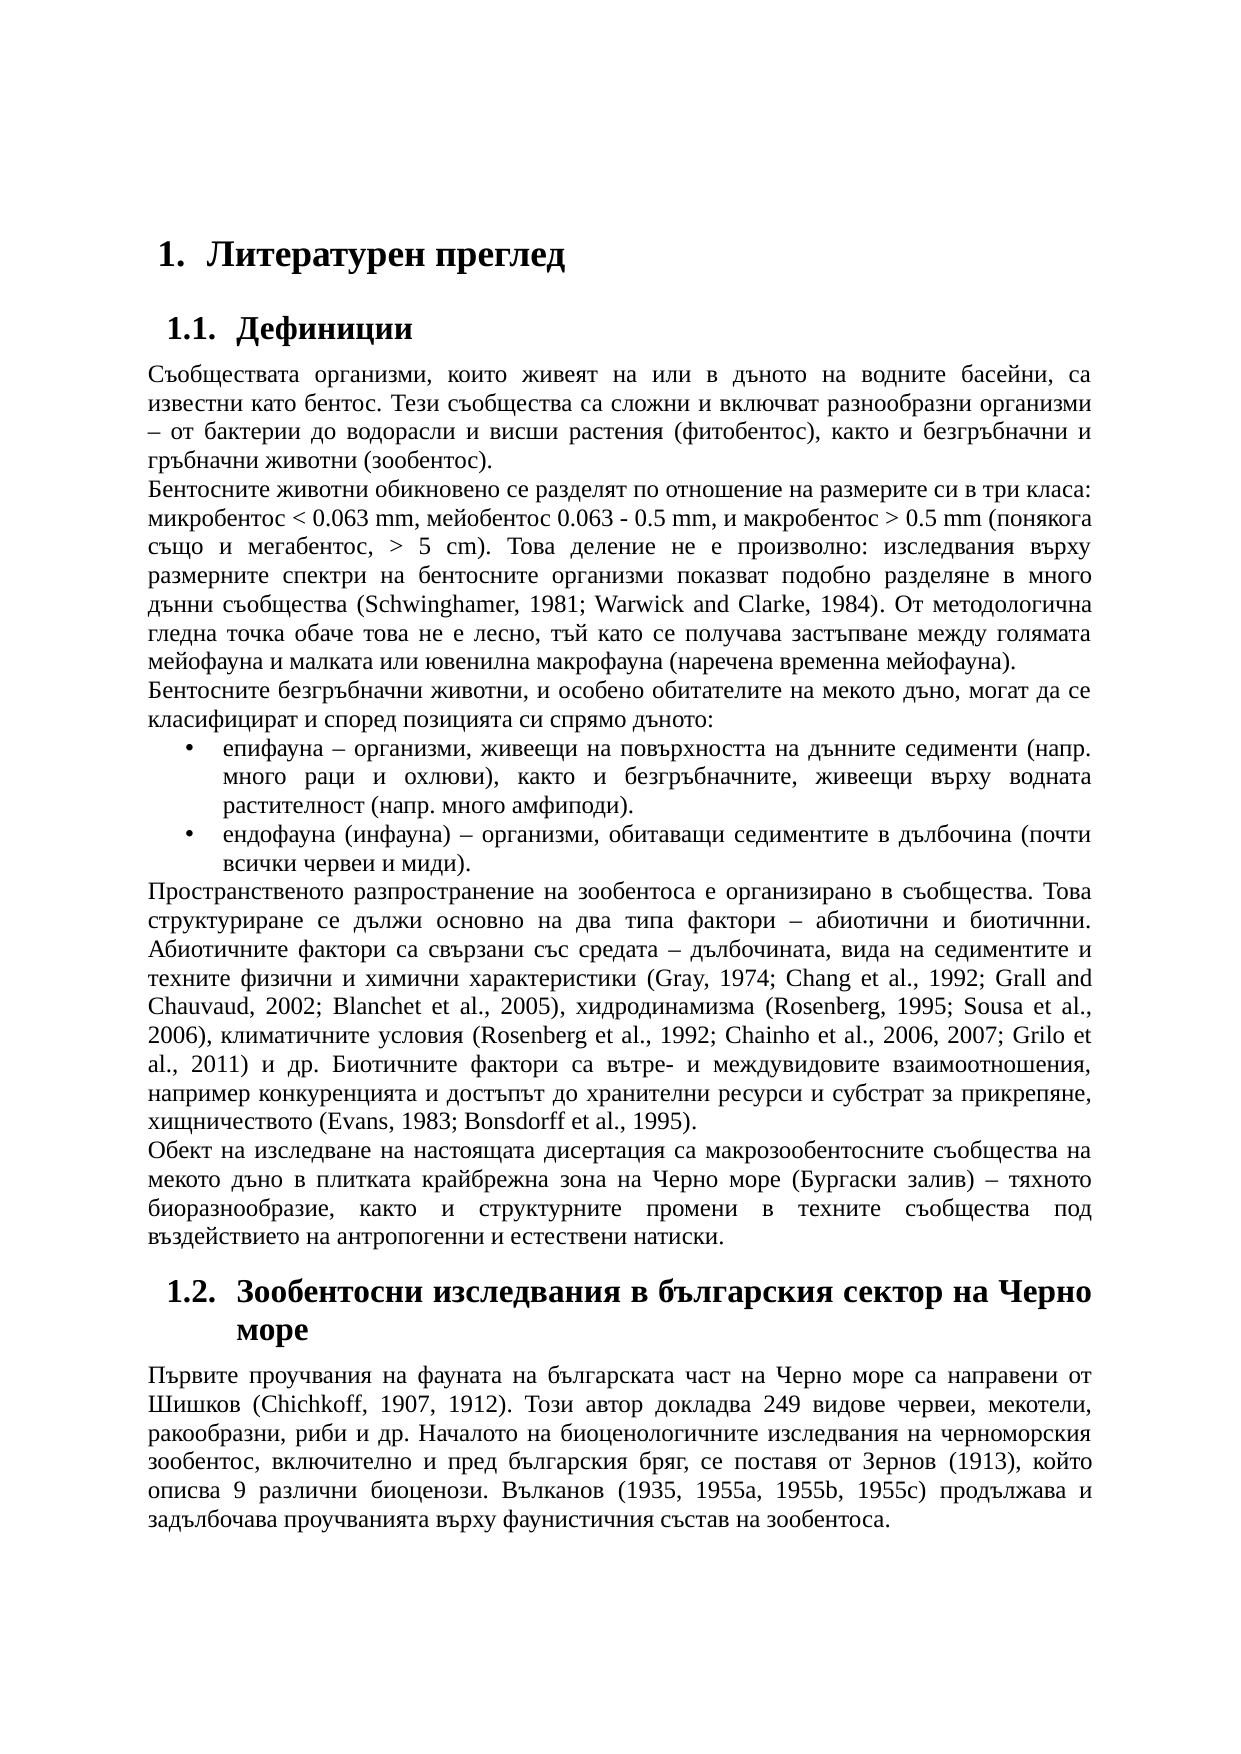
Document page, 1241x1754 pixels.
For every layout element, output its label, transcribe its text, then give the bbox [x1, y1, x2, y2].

text Съобществата организми, които живеят на или в дъното на водните басейни, са известни като бентос. Тези съобщества са сложни и включват разнообразни организми – от бактерии до водорасли и висши растения (фитобентос), както и безгръбначни и гръбначни животни (зообентос). [148, 359, 1093, 474]
text Бентосните животни обикновено се разделят по отношение на размерите си в три класа: микробентос < 0.063 mm, мейобентос 0.063 - 0.5 mm, и макробентос > 0.5 mm (понякога също и мегабентос, > 5 cm). Това деление не е произволно: изследвания върху размерните спектри на бентосните организми показват подобно разделяне в много дънни съобщества (Schwinghamer, 1981; Warwick and Clarke, 1984). От методологична гледна точка обаче това не е лесно, тъй като се получава застъпване между голямата мейофауна и малката или ювенилна макрофауна (наречена временна мейофауна). [148, 474, 1093, 675]
subtitle Зообентосни изследвания в българския сектор на Черно море [224, 1271, 1093, 1348]
text Бентосните безгръбначни животни, и особено обитателите на мекото дъно, могат да се класифицират и според позицията си спрямо дъното: [148, 675, 1093, 733]
list ендофауна (инфауна) – организми, обитаващи седиментите в дълбочина (почти всички червеи и миди). [185, 819, 1093, 876]
subtitle Дефиниции [224, 308, 1093, 346]
text Пространственото разпространение на зообентоса е организирано в съобщества. Това структуриране се дължи основно на два типа фактори – абиотични и биотичнни. Абиотичните фактори са свързани със средата – дълбочината, вида на седиментите и техните физични и химични характеристики (Gray, 1974; Chang et al., 1992; Grall and Chauvaud, 2002; Blanchet et al., 2005), хидродинамизма (Rosenberg, 1995; Sousa et al., 2006), климатичните условия (Rosenberg et al., 1992; Chainho et al., 2006, 2007; Grilo et al., 2011) и др. Биотичните фактори са вътре- и междувидовите взаимоотношения, например конкуренцията и достъпът до хранителни ресурси и субстрат за прикрепяне, хищничеството (Evans, 1983; Bonsdorff et al., 1995). [148, 876, 1093, 1135]
list епифауна – организми, живеещи на повърхността на дънните седименти (напр. много раци и охлюви), както и безгръбначните, живеещи върху водната растителност (напр. много амфиподи). [185, 733, 1093, 819]
text Обект на изследване на настоящата дисертация са макрозообентосните съобщества на мекото дъно в плитката крайбрежна зона на Черно море (Бургаски залив) – тяхното биоразнообразие, както и структурните промени в техните съобщества под въздействието на антропогенни и естествени натиски. [148, 1135, 1093, 1250]
subtitle Литературен преглед [185, 232, 1093, 275]
text Първите проучвания на фауната на българската част на Черно море са направени от Шишков (Chichkoff, 1907, 1912). Този автор докладва 249 видове червеи, мекотели, ракообразни, риби и др. Началото на биоценологичните изследвания на черноморския зообентос, включително и пред българския бряг, се поставя от Зернов (1913), който описва 9 различни биоценози. Вълканов (1935, 1955a, 1955b, 1955c) продължава и задълбочава проучванията върху фаунистичния състав на зообентоса. [148, 1360, 1093, 1533]
